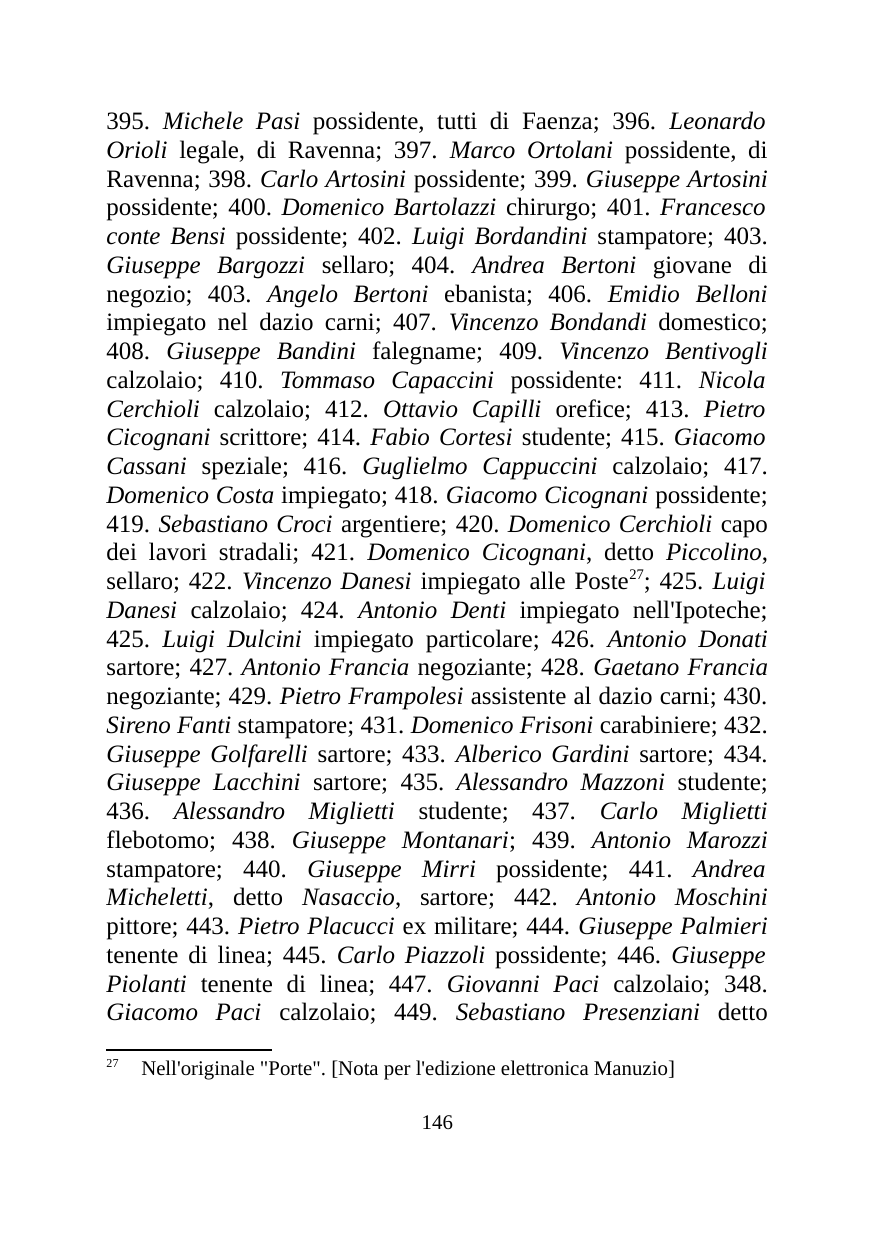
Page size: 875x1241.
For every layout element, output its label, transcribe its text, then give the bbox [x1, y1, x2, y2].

text Nell'originale "Porte". [Nota per l'edizione elettronica Manuzio] [106, 1056, 768, 1080]
text 395. Michele Pasi possidente, tutti di Faenza; 396. Leonardo Orioli legale, di Ravenna; 397. Marco Ortolani possidente, di Ravenna; 398. Carlo Artosini possidente; 399. Giuseppe Artosini possidente; 400. Domenico Bartolazzi chirurgo; 401. Francesco conte Bensi possidente; 402. Luigi Bordandini stampatore; 403. Giuseppe Bargozzi sellaro; 404. Andrea Bertoni giovane di negozio; 403. Angelo Bertoni ebanista; 406. Emidio Belloni impiegato nel dazio carni; 407. Vincenzo Bondandi domestico; 408. Giuseppe Bandini falegname; 409. Vincenzo Bentivogli calzolaio; 410. Tommaso Capaccini possidente: 411. Nicola Cerchioli calzolaio; 412. Ottavio Capilli orefice; 413. Pietro Cicognani scrittore; 414. Fabio Cortesi studente; 415. Giacomo Cassani speziale; 416. Guglielmo Cappuccini calzolaio; 417. Domenico Costa impiegato; 418. Giacomo Cicognani possidente; 419. Sebastiano Croci argentiere; 420. Domenico Cerchioli capo dei lavori stradali; 421. Domenico Cicognani, detto Piccolino, sellaro; 422. Vincenzo Danesi impiegato alle Poste; 425. Luigi Danesi calzolaio; 424. Antonio Denti impiegato nell'Ipoteche; 425. Luigi Dulcini impiegato particolare; 426. Antonio Donati sartore; 427. Antonio Francia negoziante; 428. Gaetano Francia negoziante; 429. Pietro Frampolesi assistente al dazio carni; 430. Sireno Fanti stampatore; 431. Domenico Frisoni carabiniere; 432. Giuseppe Golfarelli sartore; 433. Alberico Gardini sartore; 434. Giuseppe Lacchini sartore; 435. Alessandro Mazzoni studente; 436. Alessandro Miglietti studente; 437. Carlo Miglietti flebotomo; 438. Giuseppe Montanari; 439. Antonio Marozzi stampatore; 440. Giuseppe Mirri possidente; 441. Andrea Micheletti, detto Nasaccio, sartore; 442. Antonio Moschini pittore; 443. Pietro Placucci ex militare; 444. Giuseppe Palmieri tenente di linea; 445. Carlo Piazzoli possidente; 446. Giuseppe Piolanti tenente di linea; 447. Giovanni Paci calzolaio; 348. Giacomo Paci calzolaio; 449. Sebastiano Presenziani detto [106, 106, 768, 1026]
